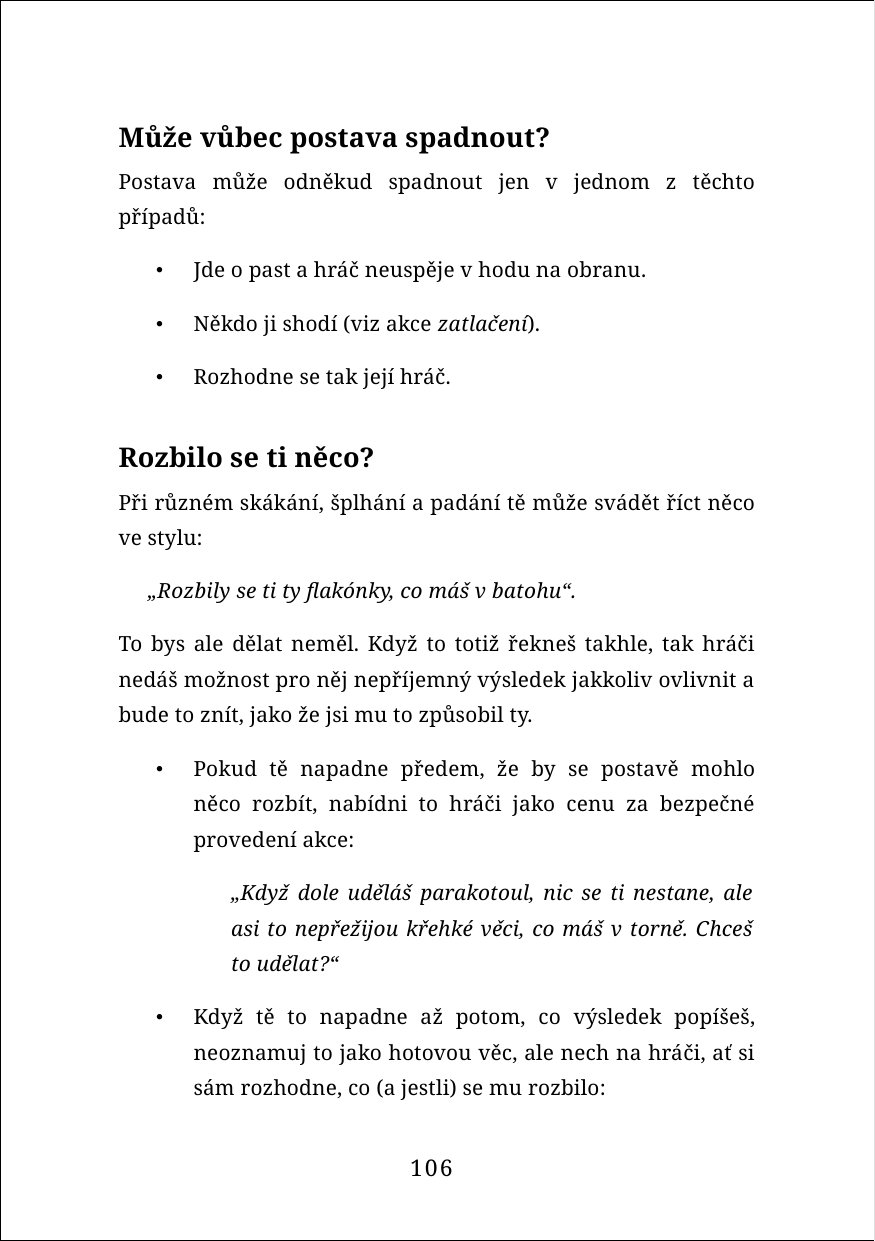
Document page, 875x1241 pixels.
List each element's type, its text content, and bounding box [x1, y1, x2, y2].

list „Když dole uděláš parakotoul, nic se ti nestane, ale asi to nepřežijou křehké věci, co máš v torně. Chceš to udělat?“ [193, 878, 756, 978]
text To bys ale dělat neměl. Když to totiž řekneš takhle, tak hráči nedáš možnost pro něj nepříjemný výsledek jakkoliv ovlivnit a bude to znít, jako že jsi mu to způsobil ty. [118, 629, 756, 729]
text Postava může odněkud spadnout jen v jednom z těchto případů: [118, 167, 756, 231]
list Někdo ji shodí (viz akce zatlačení). [156, 309, 756, 337]
text Při různém skákání, šplhání a padání tě může svádět říct něco ve stylu: [118, 488, 756, 552]
text „Rozbily se ti ty flakónky, co máš v batohu“. [118, 576, 756, 605]
list Když tě to napadne až potom, co výsledek popíšeš, neoznamuj to jako hotovou věc, ale nech na hráči, ať si sám rozhodne, co (a jestli) se mu rozbilo: [156, 1002, 756, 1102]
subtitle Rozbilo se ti něco? [118, 439, 756, 476]
list Rozhodne se tak její hráč. [156, 362, 756, 391]
list Jde o past a hráč neuspěje v hodu na obranu. [156, 256, 756, 284]
list Pokud tě napadne předem, že by se postavě mohlo něco rozbít, nabídni to hráči jako cenu za bezpečné provedení akce: [156, 754, 756, 853]
subtitle Může vůbec postava spadnout? [118, 118, 756, 155]
